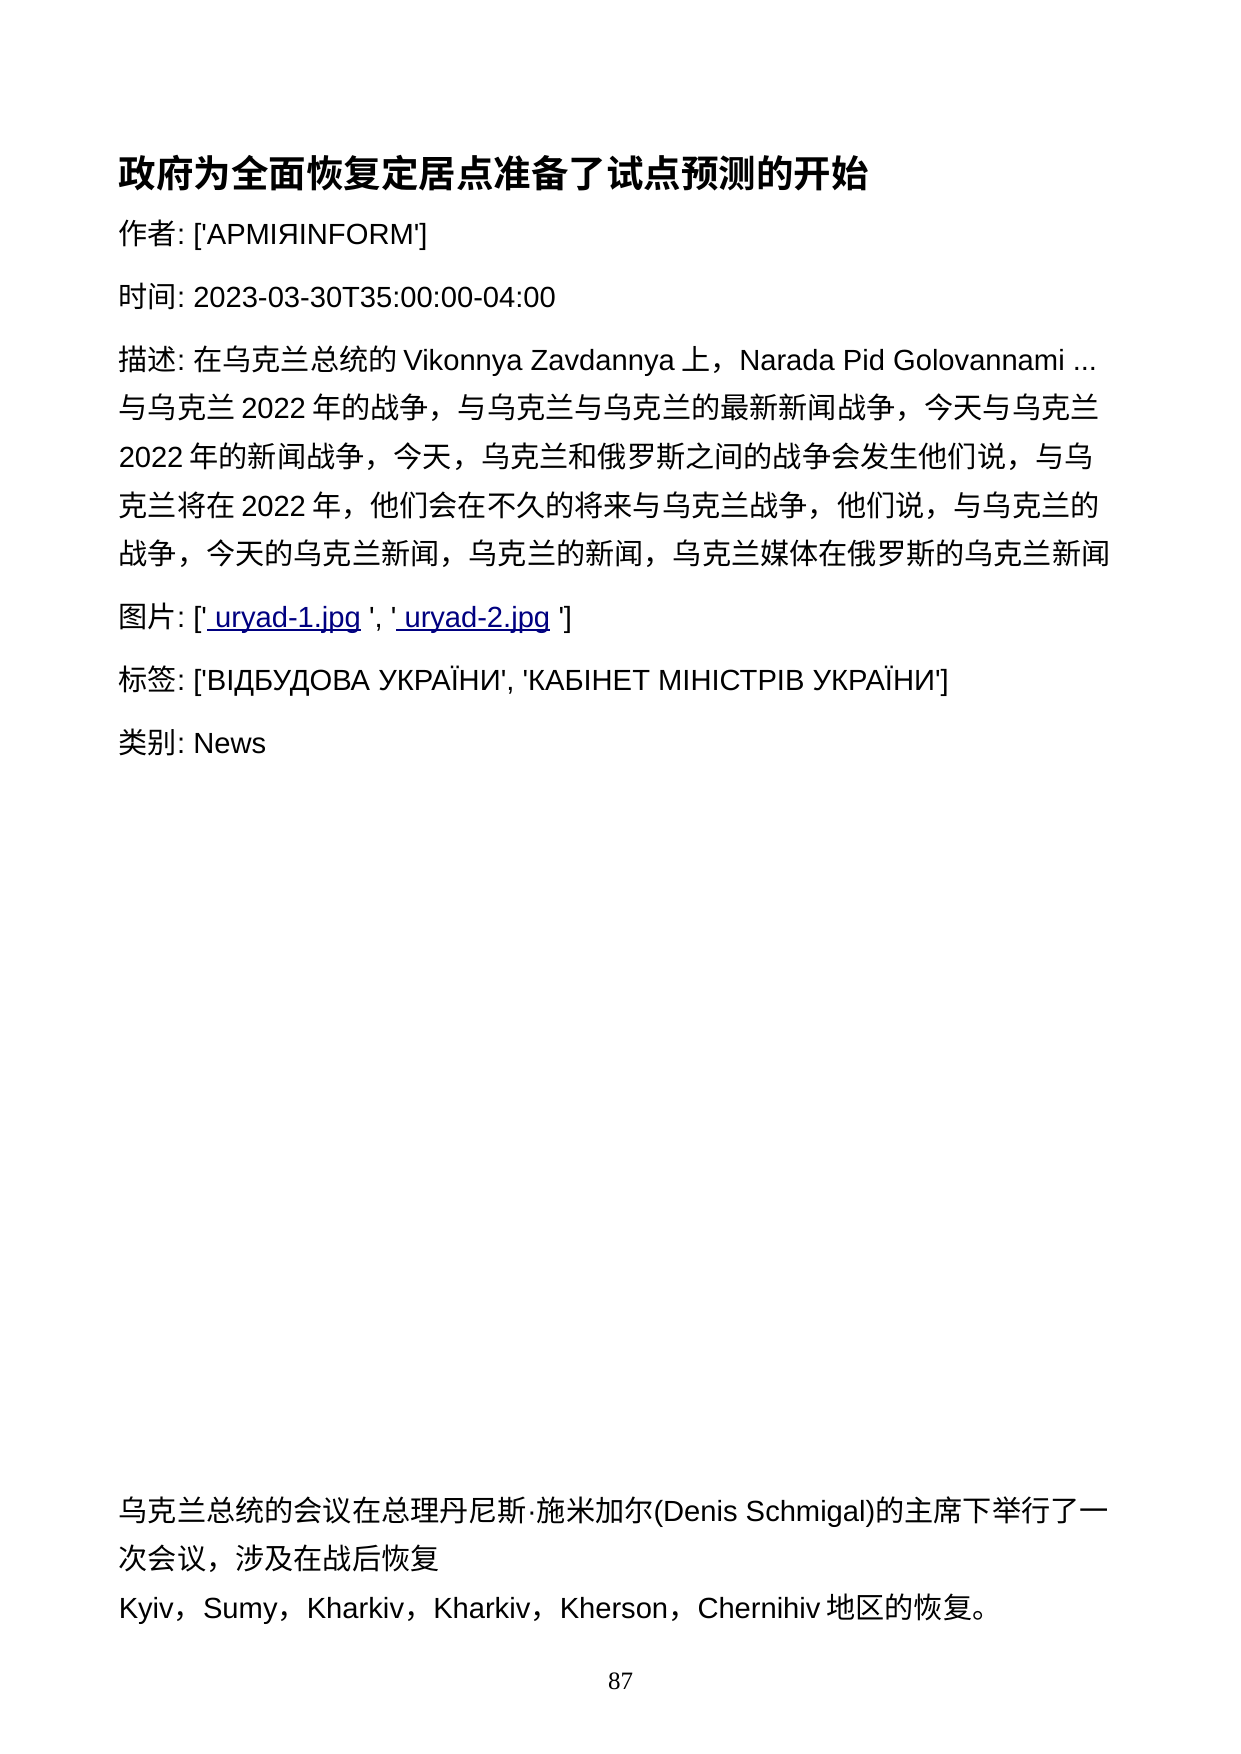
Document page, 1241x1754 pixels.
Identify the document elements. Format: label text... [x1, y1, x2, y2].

subtitle 政府为全面恢复定居点准备了试点预测的开始 [118, 143, 1122, 198]
text 作者: ['АРМІЯINFORM'] [118, 210, 1122, 253]
text 时间: 2023-03-30T35:00:00-04:00 [118, 273, 1122, 316]
text 图片: [' uryad-1.jpg ', ' uryad-2.jpg '] [118, 594, 1122, 636]
text 类别: News [118, 720, 1122, 762]
text 描述: 在乌克兰总统的Vikonnya Zavdannya上，Narada Pid Golovannami ...与乌克兰2022年的战争，与乌克兰与乌克兰的最新新闻战争，今天与乌克兰2022年的新闻战争，今天，乌克兰和俄罗斯之间的战争会发生他们说，与乌克兰将在2022年，他们会在不久的将来与乌克兰战争，他们说，与乌克兰的战争，今天的乌克兰新闻，乌克兰的新闻，乌克兰媒体在俄罗斯的乌克兰新闻 [118, 337, 1122, 573]
text 乌克兰总统的会议在总理丹尼斯·施米加尔(Denis Schmigal)的主席下举行了一次会议，涉及在战后恢复Kyiv，Sumy，Kharkiv，Kharkiv，Kherson，Chernihiv地区的恢复。 [118, 783, 1122, 1627]
text 标签: ['ВІДБУДОВА УКРАЇНИ', 'КАБІНЕТ МІНІСТРІВ УКРАЇНИ'] [118, 657, 1122, 699]
